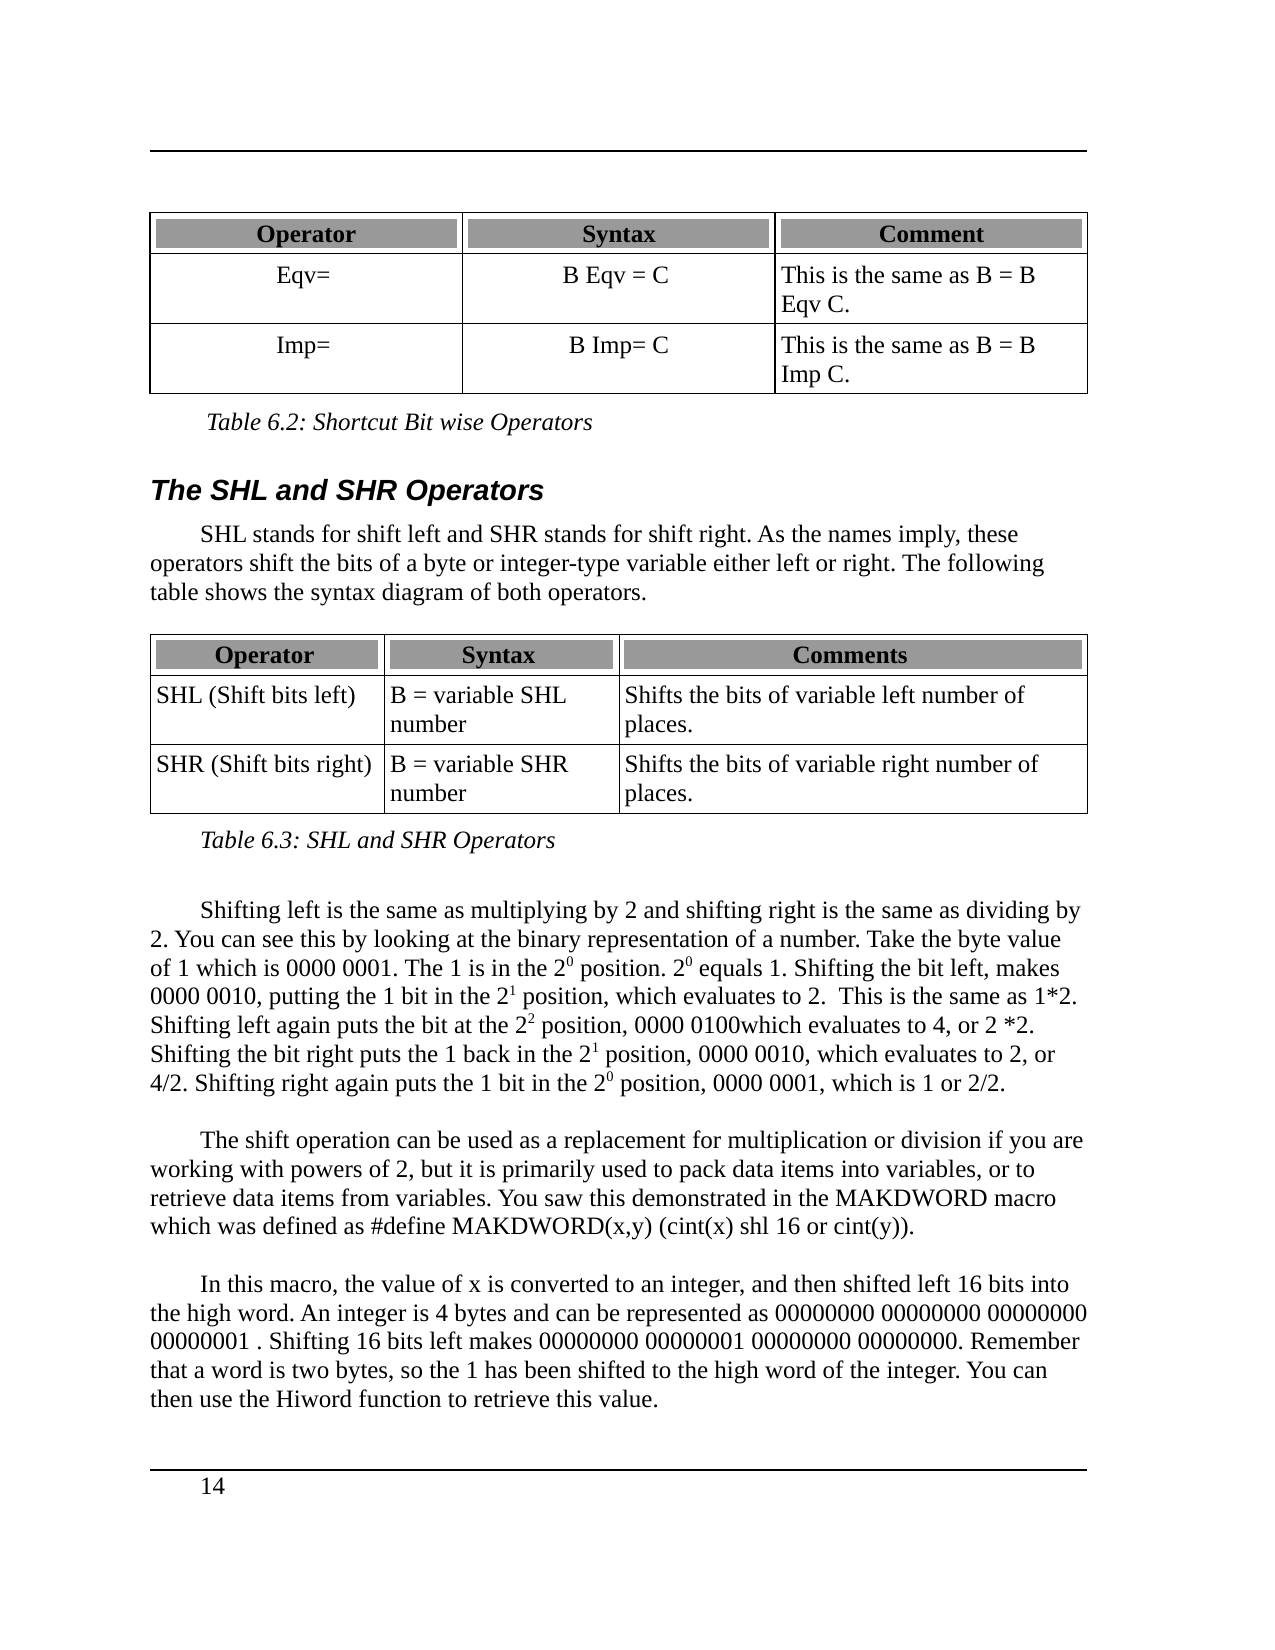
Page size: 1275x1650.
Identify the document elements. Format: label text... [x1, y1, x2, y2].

table_cell B Imp= C [463, 324, 774, 393]
table_cell SHR (Shift bits right) [151, 745, 384, 813]
table_cell Shifts the bits of variable left number of places. [620, 676, 1087, 743]
table_header Operator [151, 635, 384, 674]
table_header Syntax [385, 635, 619, 674]
table_cell Shifts the bits of variable right number of places. [620, 745, 1087, 813]
table_cell This is the same as B = B Imp C. [776, 324, 1087, 393]
subtitle The SHL and SHR Operators [150, 473, 1087, 507]
table_cell B Eqv = C [463, 254, 774, 323]
text In this macro, the value of x is converted to an integer, and then shifted left 16 bits into the high word. An integer is 4 bytes and can be represented as 00000000 00000000 00000000 00000001 . Shifting 16 bits left makes 00000000 00000001 00000000 00000000. Remember that a word is two bytes, so the 1 has been shifted to the high word of the integer. You can then use the Hiword function to retrieve this value. [150, 1269, 1087, 1413]
table_header Syntax [463, 213, 774, 253]
table_cell This is the same as B = B Eqv C. [776, 254, 1087, 323]
text Table 6.3: SHL and SHR Operators [150, 825, 1087, 854]
table_header Operator [151, 213, 462, 253]
table_cell Imp= [151, 324, 462, 393]
table_cell B = variable SHL number [385, 676, 619, 743]
table_header Comment [776, 213, 1087, 253]
text Table 6.2: Shortcut Bit wise Operators [150, 407, 1087, 436]
text Shifting left is the same as multiplying by 2 and shifting right is the same as dividing by 2. You can see this by looking at the binary representation of a number. Take the byte value of 1 which is 0000 0001. The 1 is in the 20 position. 20 equals 1. Shifting the bit left, makes 0000 0010, putting the 1 bit in the 21 position, which evaluates to 2. This is the same as 1*2. Shifting left again puts the bit at the 22 position, 0000 0100which evaluates to 4, or 2 *2. Shifting the bit right puts the 1 back in the 21 position, 0000 0010, which evaluates to 2, or 4/2. Shifting right again puts the 1 bit in the 20 position, 0000 0001, which is 1 or 2/2. [150, 895, 1087, 1096]
table_cell Eqv= [151, 254, 462, 323]
table_cell SHL (Shift bits left) [151, 676, 384, 743]
text SHL stands for shift left and SHR stands for shift right. As the names imply, these operators shift the bits of a byte or integer-type variable either left or right. The following table shows the syntax diagram of both operators. [150, 519, 1087, 605]
table_header Comments [620, 635, 1087, 674]
text The shift operation can be used as a replacement for multiplication or division if you are working with powers of 2, but it is primarily used to pack data items into variables, or to retrieve data items from variables. You saw this demonstrated in the MAKDWORD macro which was defined as #define MAKDWORD(x,y) (cint(x) shl 16 or cint(y)). [150, 1125, 1087, 1240]
table_cell B = variable SHR number [385, 745, 619, 813]
